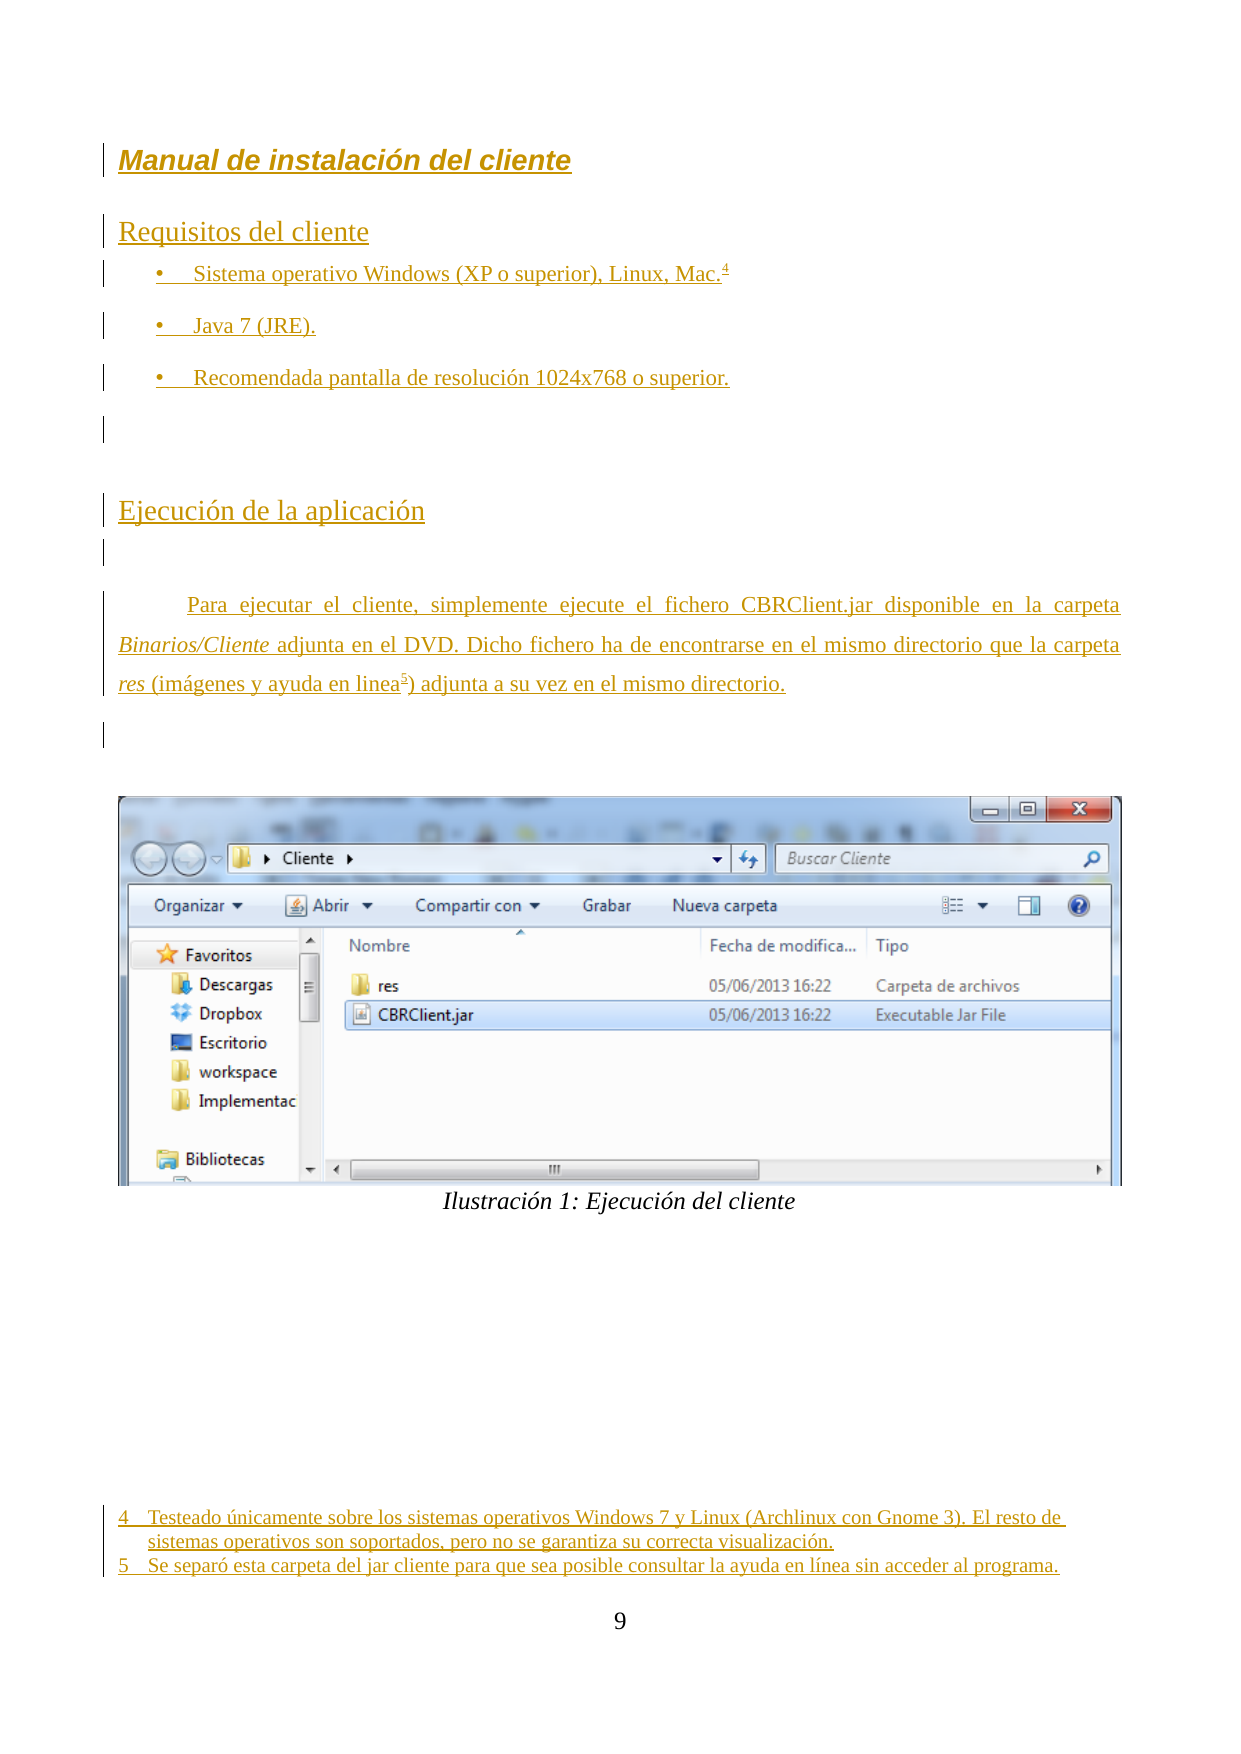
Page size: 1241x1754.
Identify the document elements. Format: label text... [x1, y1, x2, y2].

subtitle Requisitos del cliente [118, 214, 1122, 248]
list Java 7 (JRE). [156, 312, 1122, 338]
text Se separó esta carpeta del jar cliente para que sea posible consultar la ayuda en línea sin acceder al programa. [118, 1553, 1122, 1577]
subtitle Manual de instalación del cliente [118, 143, 1122, 177]
list Sistema operativo Windows (XP o superior), Linux, Mac. [156, 260, 1122, 287]
subtitle Ejecución de la aplicación [118, 493, 1122, 527]
list Recomendada pantalla de resolución 1024x768 o superior. [156, 364, 1122, 391]
text Ilustración 1: Ejecución del cliente [118, 1186, 1122, 1214]
text Para ejecutar el cliente, simplemente ejecute el fichero CBRClient.jar disponible en la carpeta Binarios/Cliente adjunta en el DVD. Dicho fichero ha de encontrarse en el mismo directorio que la carpeta res (imágenes y ayuda en linea) adjunta a su vez en el mismo directorio. [118, 591, 1122, 696]
list Testeado únicamente sobre los sistemas operativos Windows 7 y Linux (Archlinux con Gnome 3). El resto de sistemas operativos son soportados, pero no se garantiza su correcta visualización. [118, 1504, 1122, 1553]
